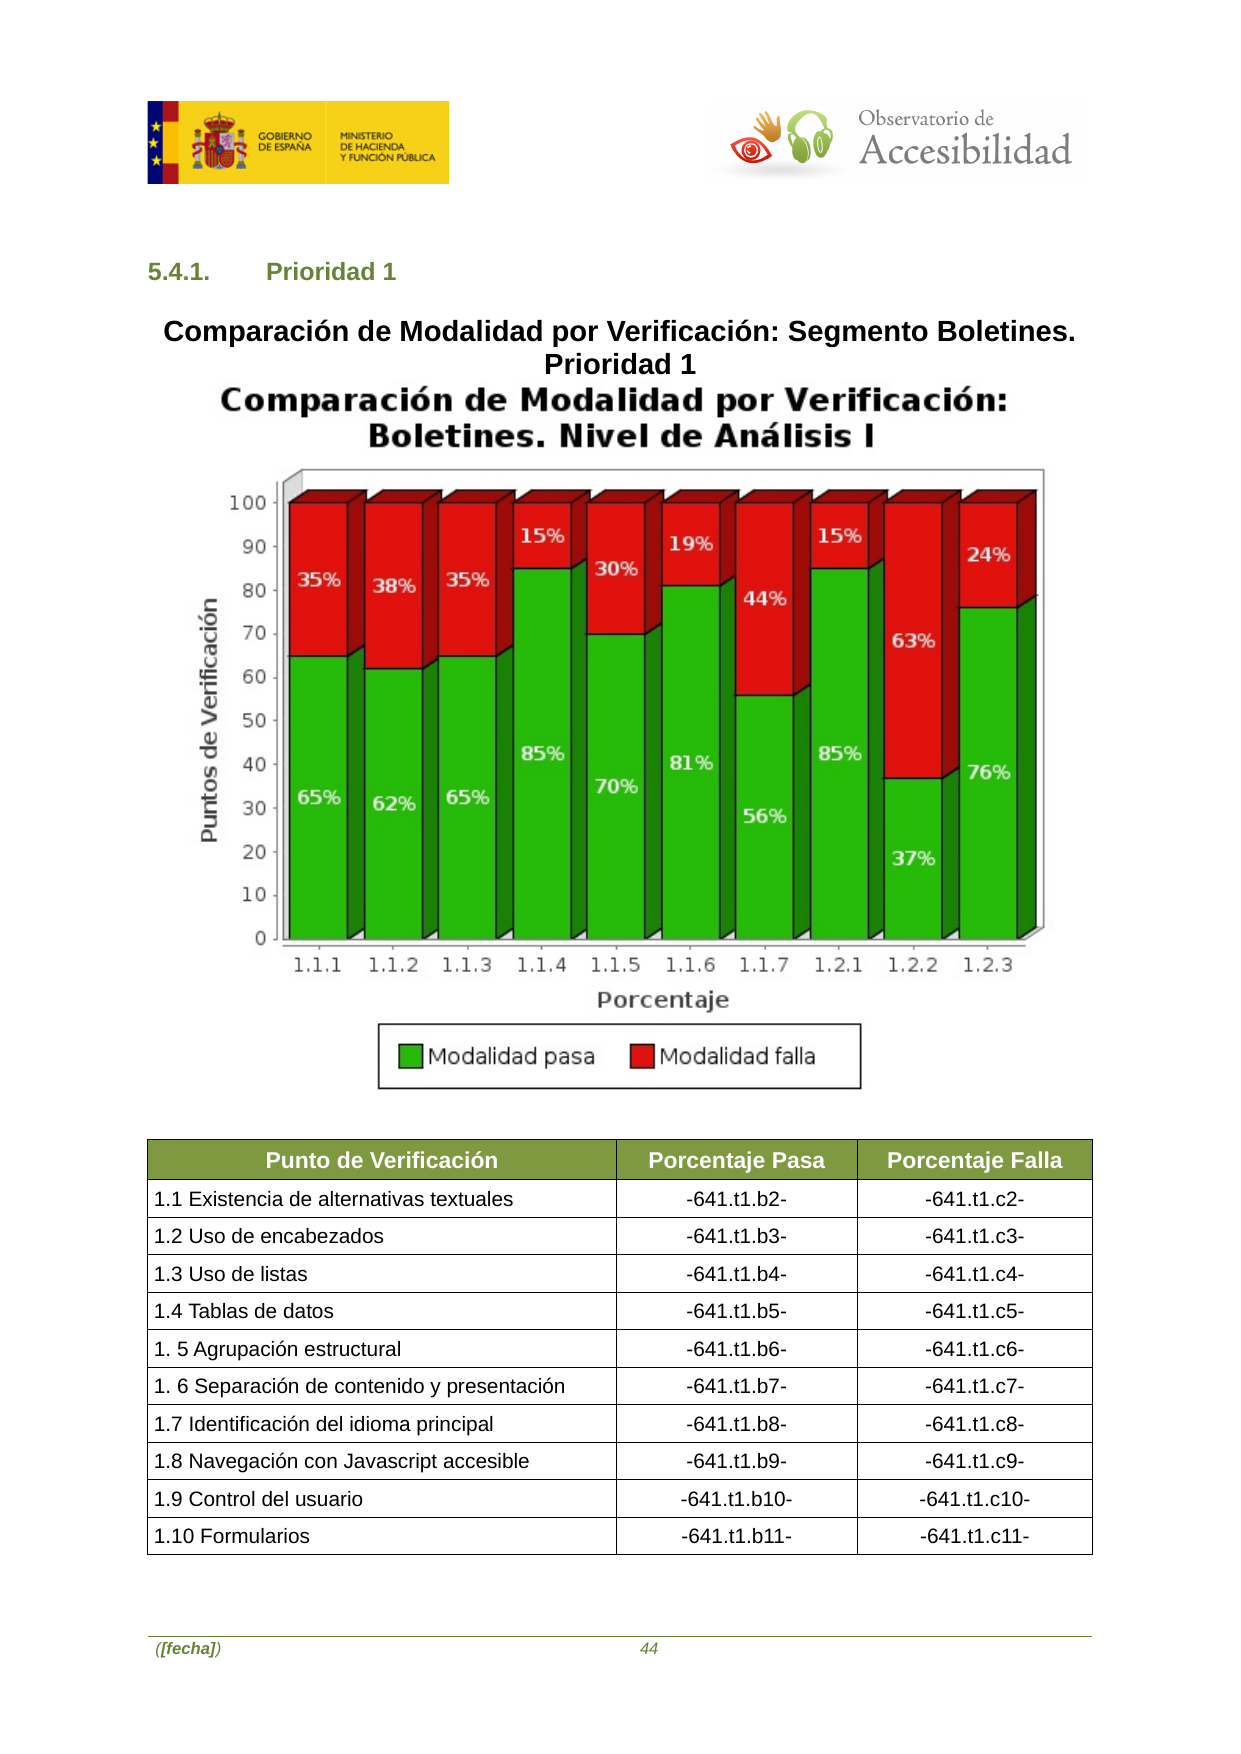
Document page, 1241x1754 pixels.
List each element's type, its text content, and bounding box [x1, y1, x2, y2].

table_cell 1. 6 Separación de contenido y presentación [148, 1368, 616, 1404]
table_cell -641.t1.c6- [858, 1330, 1092, 1367]
table_cell -641.t1.b6- [617, 1330, 857, 1367]
table_cell 1.10 Formularios [148, 1518, 616, 1554]
table_cell 1.1 Existencia de alternativas textuales [148, 1180, 616, 1217]
table_cell -641.t1.c7- [858, 1368, 1092, 1404]
table_cell 1.4 Tablas de datos [148, 1293, 616, 1329]
table_cell -641.t1.b3- [617, 1218, 857, 1254]
table_cell -641.t1.c10- [858, 1480, 1092, 1517]
table_cell -641.t1.b2- [617, 1180, 857, 1217]
table_cell -641.t1.c11- [858, 1518, 1092, 1554]
table_header Porcentaje Falla [858, 1140, 1092, 1179]
table_cell -641.t1.b4- [617, 1255, 857, 1292]
table_cell -641.t1.c5- [858, 1293, 1092, 1329]
table_cell 1.2 Uso de encabezados [148, 1218, 616, 1254]
table_cell -641.t1.c2- [858, 1180, 1092, 1217]
picture [178, 380, 1062, 1091]
table_cell -641.t1.c3- [858, 1218, 1092, 1254]
table_cell 1. 5 Agrupación estructural [148, 1330, 616, 1367]
table_cell 1.9 Control del usuario [148, 1480, 616, 1517]
picture [147, 101, 450, 184]
table_cell -641.t1.c9- [858, 1443, 1092, 1479]
table_cell -641.t1.c4- [858, 1255, 1092, 1292]
subtitle Prioridad 1 [148, 257, 1092, 286]
table_cell -641.t1.c8- [858, 1405, 1092, 1442]
table_cell -641.t1.b5- [617, 1293, 857, 1329]
table_cell -641.t1.b8- [617, 1405, 857, 1442]
text Comparación de Modalidad por Verificación: Segmento Boletines. Prioridad 1 [148, 314, 1092, 381]
picture [710, 101, 1086, 184]
table_cell 1.7 Identificación del idioma principal [148, 1405, 616, 1442]
table_cell -641.t1.b7- [617, 1368, 857, 1404]
table_header Porcentaje Pasa [617, 1140, 857, 1179]
table_cell -641.t1.b9- [617, 1443, 857, 1479]
table_cell -641.t1.b10- [617, 1480, 857, 1517]
table_cell -641.t1.b11- [617, 1518, 857, 1554]
table_cell 1.3 Uso de listas [148, 1255, 616, 1292]
table_cell 1.8 Navegación con Javascript accesible [148, 1443, 616, 1479]
table_header Punto de Verificación [148, 1140, 616, 1179]
